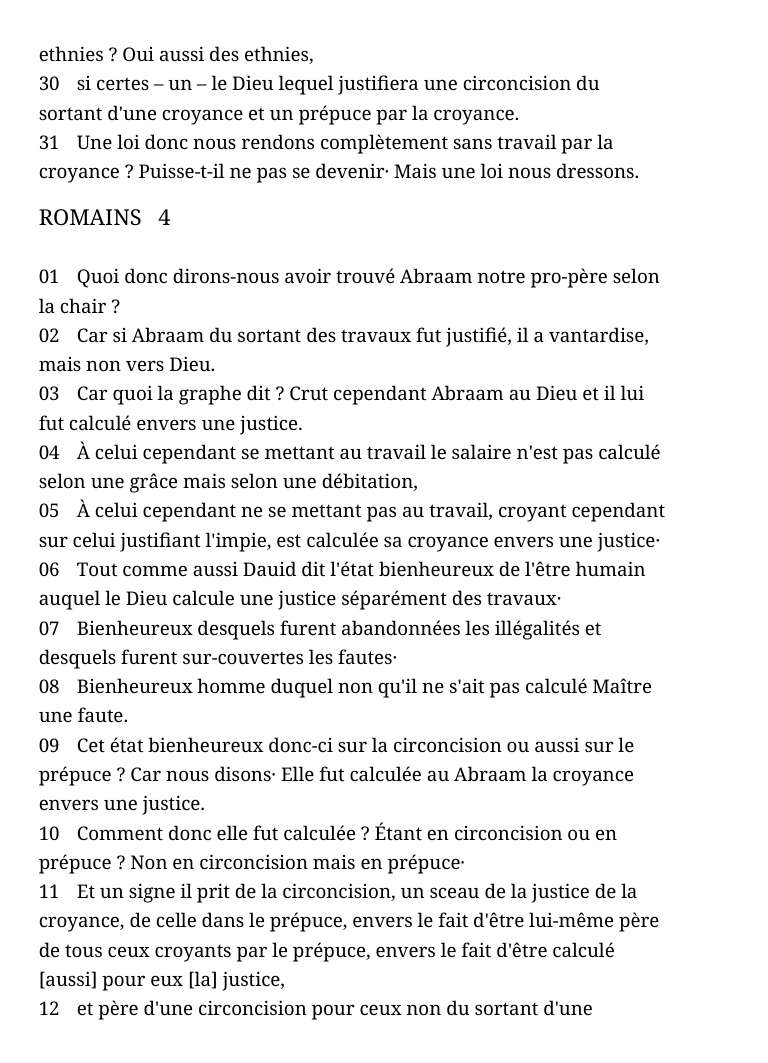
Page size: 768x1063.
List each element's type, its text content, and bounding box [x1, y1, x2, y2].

text 01 Quoi donc dirons-nous avoir trouvé Abraam notre pro-père selon la chair ? 02 Car si Abraam du sortant des travaux fut justifié, il a vantardise, mais non vers Dieu. 03 Car quoi la graphe dit ? Crut cependant Abraam au Dieu et il lui fut calculé envers une justice. 04 À celui cependant se mettant au travail le salaire n'est pas calculé selon une grâce mais selon une débitation, 05 À celui cependant ne se mettant pas au travail, croyant cependant sur celui justifiant l'impie, est calculée sa croyance envers une justice· 06 Tout comme aussi Dauid dit l'état bienheureux de l'être humain auquel le Dieu calcule une justice séparément des travaux· 07 Bienheureux desquels furent abandonnées les illégalités et desquels furent sur-couvertes les fautes· 08 Bienheureux homme duquel non qu'il ne s'ait pas calculé Maître une faute. 09 Cet état bienheureux donc-ci sur la circoncision ou aussi sur le prépuce ? Car nous disons· Elle fut calculée au Abraam la croyance envers une justice. 10 Comment donc elle fut calculée ? Étant en circoncision ou en prépuce ? Non en circoncision mais en prépuce· 11 Et un signe il prit de la circoncision, un sceau de la justice de la croyance, de celle dans le prépuce, envers le fait d'être lui-même père de tous ceux croyants par le prépuce, envers le fait d'être calculé [aussi] pour eux [la] justice, 12 et père d'une circoncision pour ceux non du sortant d'une [38, 236, 667, 1021]
text ROMAINS 4 [38, 202, 667, 232]
text ethnies ? Oui aussi des ethnies, 30 si certes – un – le Dieu lequel justifiera une circoncision du sortant d'une croyance et un prépuce par la croyance. 31 Une loi donc nous rendons complètement sans travail par la croyance ? Puisse-t-il ne pas se devenir· Mais une loi nous dressons. [38, 41, 667, 184]
